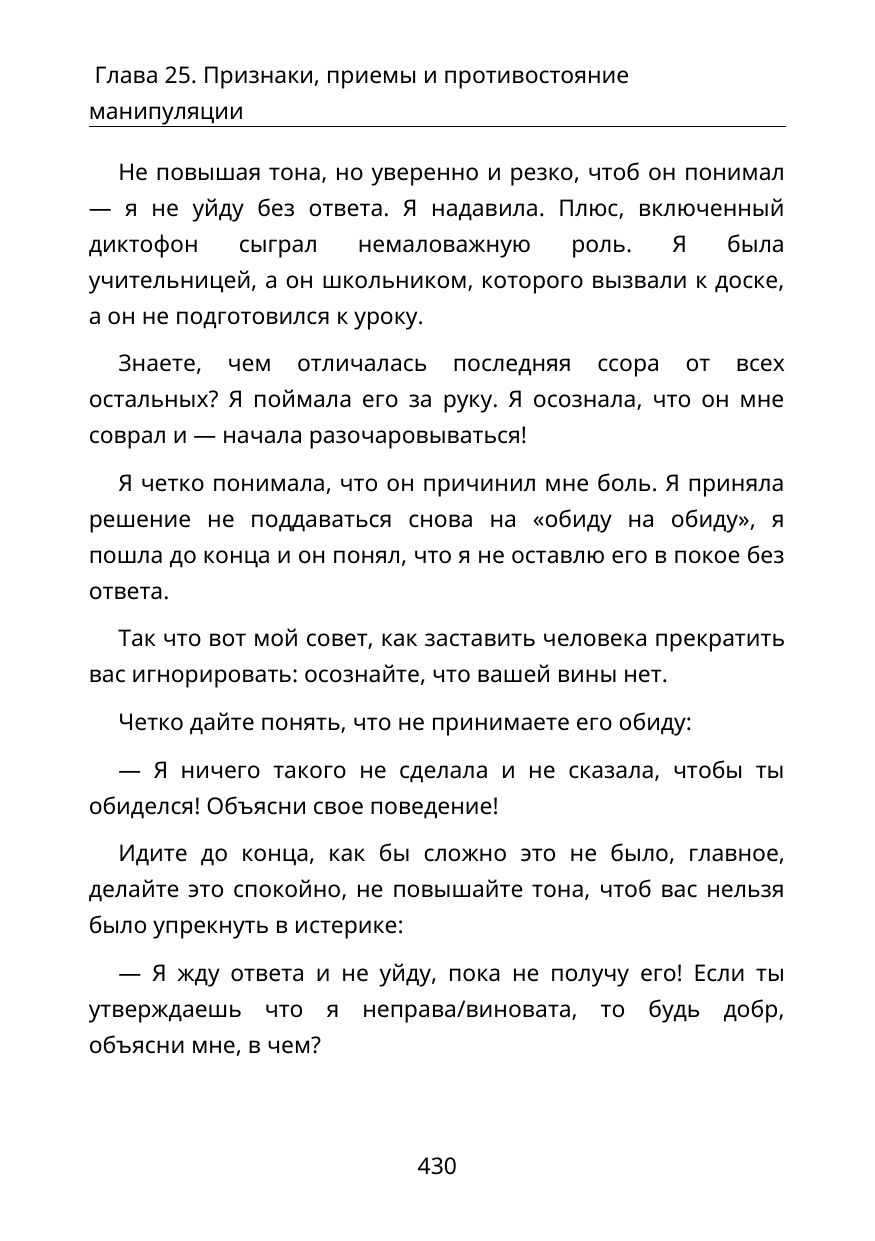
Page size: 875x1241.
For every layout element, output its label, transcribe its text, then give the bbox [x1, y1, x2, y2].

text — Я ничего такого не сделала и не сказала, чтобы ты обиделся! Объясни свое поведение! [88, 754, 786, 821]
text Не повышая тона, но уверенно и резко, чтоб он понимал — я не уйду без ответа. Я надавила. Плюс, включенный диктофон сыграл немаловажную роль. Я была учительницей, а он школьником, которого вызвали к доске, а он не подготовился к уроку. [88, 156, 786, 331]
text Идите до конца, как бы сложно это не было, главное, делайте это спокойно, не повышайте тона, чтоб вас нельзя было упрекнуть в истерике: [88, 837, 786, 941]
text Четко дайте понять, что не принимаете его обиду: [88, 706, 786, 737]
text — Я жду ответа и не уйду, пока не получу его! Если ты утверждаешь что я неправа/виновата, то будь добр, объясни мне, в чем? [88, 957, 786, 1060]
text Так что вот мой совет, как заставить человека прекратить вас игнорировать: осознайте, что вашей вины нет. [88, 622, 786, 689]
text Знаете, чем отличалась последняя ссора от всех остальных? Я поймала его за руку. Я осознала, что он мне соврал и — начала разочаровываться! [88, 347, 786, 450]
text Я четко понимала, что он причинил мне боль. Я приняла решение не поддаваться снова на «обиду на обиду», я пошла до конца и он понял, что я не оставлю его в покое без ответа. [88, 467, 786, 606]
